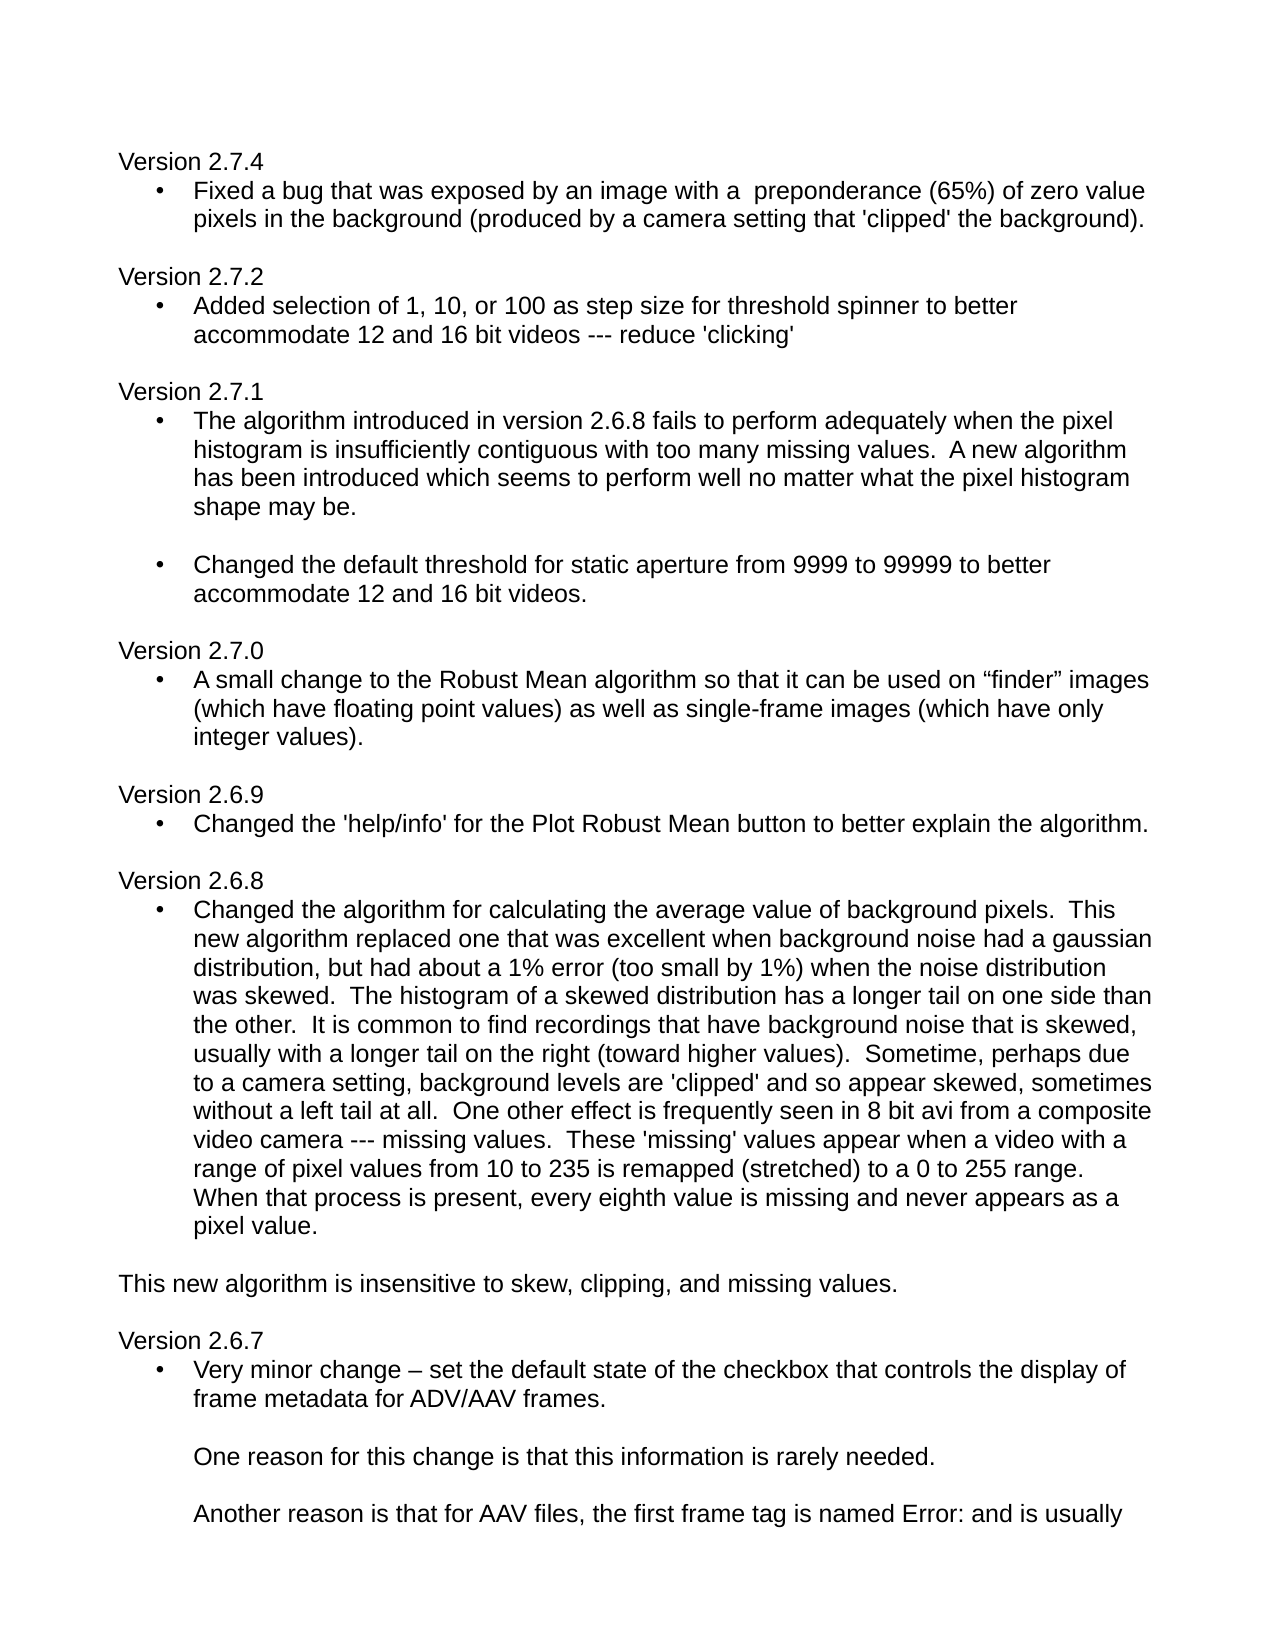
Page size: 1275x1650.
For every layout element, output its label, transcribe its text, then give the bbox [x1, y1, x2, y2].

text Version 2.7.0 [118, 636, 1157, 665]
list Fixed a bug that was exposed by an image with a preponderance (65%) of zero value pixels in the background (produced by a camera setting that 'clipped' the background). [156, 176, 1157, 233]
list Very minor change – set the default state of the checkbox that controls the display of frame metadata for ADV/AAV frames. One reason for this change is that this information is rarely needed. Another reason is that for AAV files, the first frame tag is named Error: and is usually [156, 1355, 1157, 1528]
text Version 2.6.9 [118, 780, 1157, 809]
text Version 2.7.4 [118, 147, 1157, 176]
list Changed the default threshold for static aperture from 9999 to 99999 to better accommodate 12 and 16 bit videos. [156, 550, 1157, 636]
list Changed the 'help/info' for the Plot Robust Mean button to better explain the algorithm. [156, 809, 1157, 866]
list Changed the algorithm for calculating the average value of background pixels. This new algorithm replaced one that was excellent when background noise had a gaussian distribution, but had about a 1% error (too small by 1%) when the noise distribution was skewed. The histogram of a skewed distribution has a longer tail on one side than the other. It is common to find recordings that have background noise that is skewed, usually with a longer tail on the right (toward higher values). Sometime, perhaps due to a camera setting, background levels are 'clipped' and so appear skewed, sometimes without a left tail at all. One other effect is frequently seen in 8 bit avi from a composite video camera --- missing values. These 'missing' values appear when a video with a range of pixel values from 10 to 235 is remapped (stretched) to a 0 to 255 range. When that process is present, every eighth value is missing and never appears as a pixel value. [156, 895, 1157, 1269]
text This new algorithm is insensitive to skew, clipping, and missing values. [118, 1269, 1157, 1326]
list Added selection of 1, 10, or 100 as step size for threshold spinner to better accommodate 12 and 16 bit videos --- reduce 'clicking' [156, 291, 1157, 348]
text Version 2.7.1 [118, 377, 1157, 406]
text Version 2.6.7 [118, 1326, 1157, 1355]
list A small change to the Robust Mean algorithm so that it can be used on “finder” images (which have floating point values) as well as single-frame images (which have only integer values). [156, 665, 1157, 751]
list The algorithm introduced in version 2.6.8 fails to perform adequately when the pixel histogram is insufficiently contiguous with too many missing values. A new algorithm has been introduced which seems to perform well no matter what the pixel histogram shape may be. [156, 406, 1157, 550]
text Version 2.7.2 [118, 262, 1157, 291]
text Version 2.6.8 [118, 866, 1157, 895]
